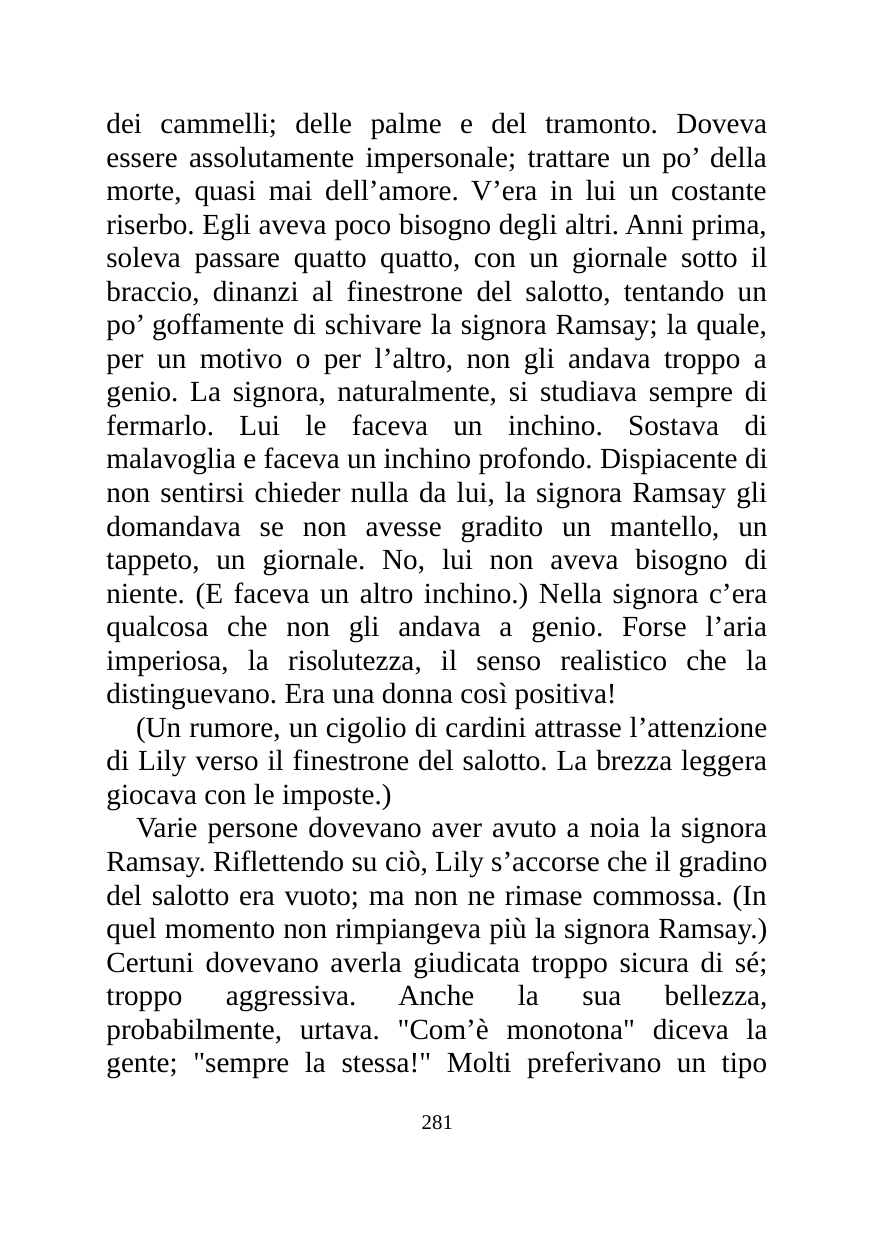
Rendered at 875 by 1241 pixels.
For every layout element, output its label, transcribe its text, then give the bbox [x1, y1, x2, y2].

text (Un rumore, un cigolio di cardini attrasse l’attenzione di Lily verso il finestrone del salotto. La brezza leggera giocava con le imposte.) [106, 710, 768, 811]
text dei cammelli; delle palme e del tramonto. Doveva essere assolutamente impersonale; trattare un po’ della morte, quasi mai dell’amore. V’era in lui un costante riserbo. Egli aveva poco bisogno degli altri. Anni prima, soleva passare quatto quatto, con un giornale sotto il braccio, dinanzi al finestrone del salotto, tentando un po’ goffamente di schivare la signora Ramsay; la quale, per un motivo o per l’altro, non gli andava troppo a genio. La signora, naturalmente, si studiava sempre di fermarlo. Lui le faceva un inchino. Sostava di malavoglia e faceva un inchino profondo. Dispiacente di non sentirsi chieder nulla da lui, la signora Ramsay gli domandava se non avesse gradito un mantello, un tappeto, un giornale. No, lui non aveva bisogno di niente. (E faceva un altro inchino.) Nella signora c’era qualcosa che non gli andava a genio. Forse l’aria imperiosa, la risolutezza, il senso realistico che la distinguevano. Era una donna così positiva! [106, 106, 768, 710]
text Varie persone dovevano aver avuto a noia la signora Ramsay. Riflettendo su ciò, Lily s’accorse che il gradino del salotto era vuoto; ma non ne rimase commossa. (In quel momento non rimpiangeva più la signora Ramsay.) Certuni dovevano averla giudicata troppo sicura di sé; troppo aggressiva. Anche la sua bellezza, probabilmente, urtava. "Com’è monotona" diceva la gente; "sempre la stessa!" Molti preferivano un tipo [106, 811, 768, 1079]
